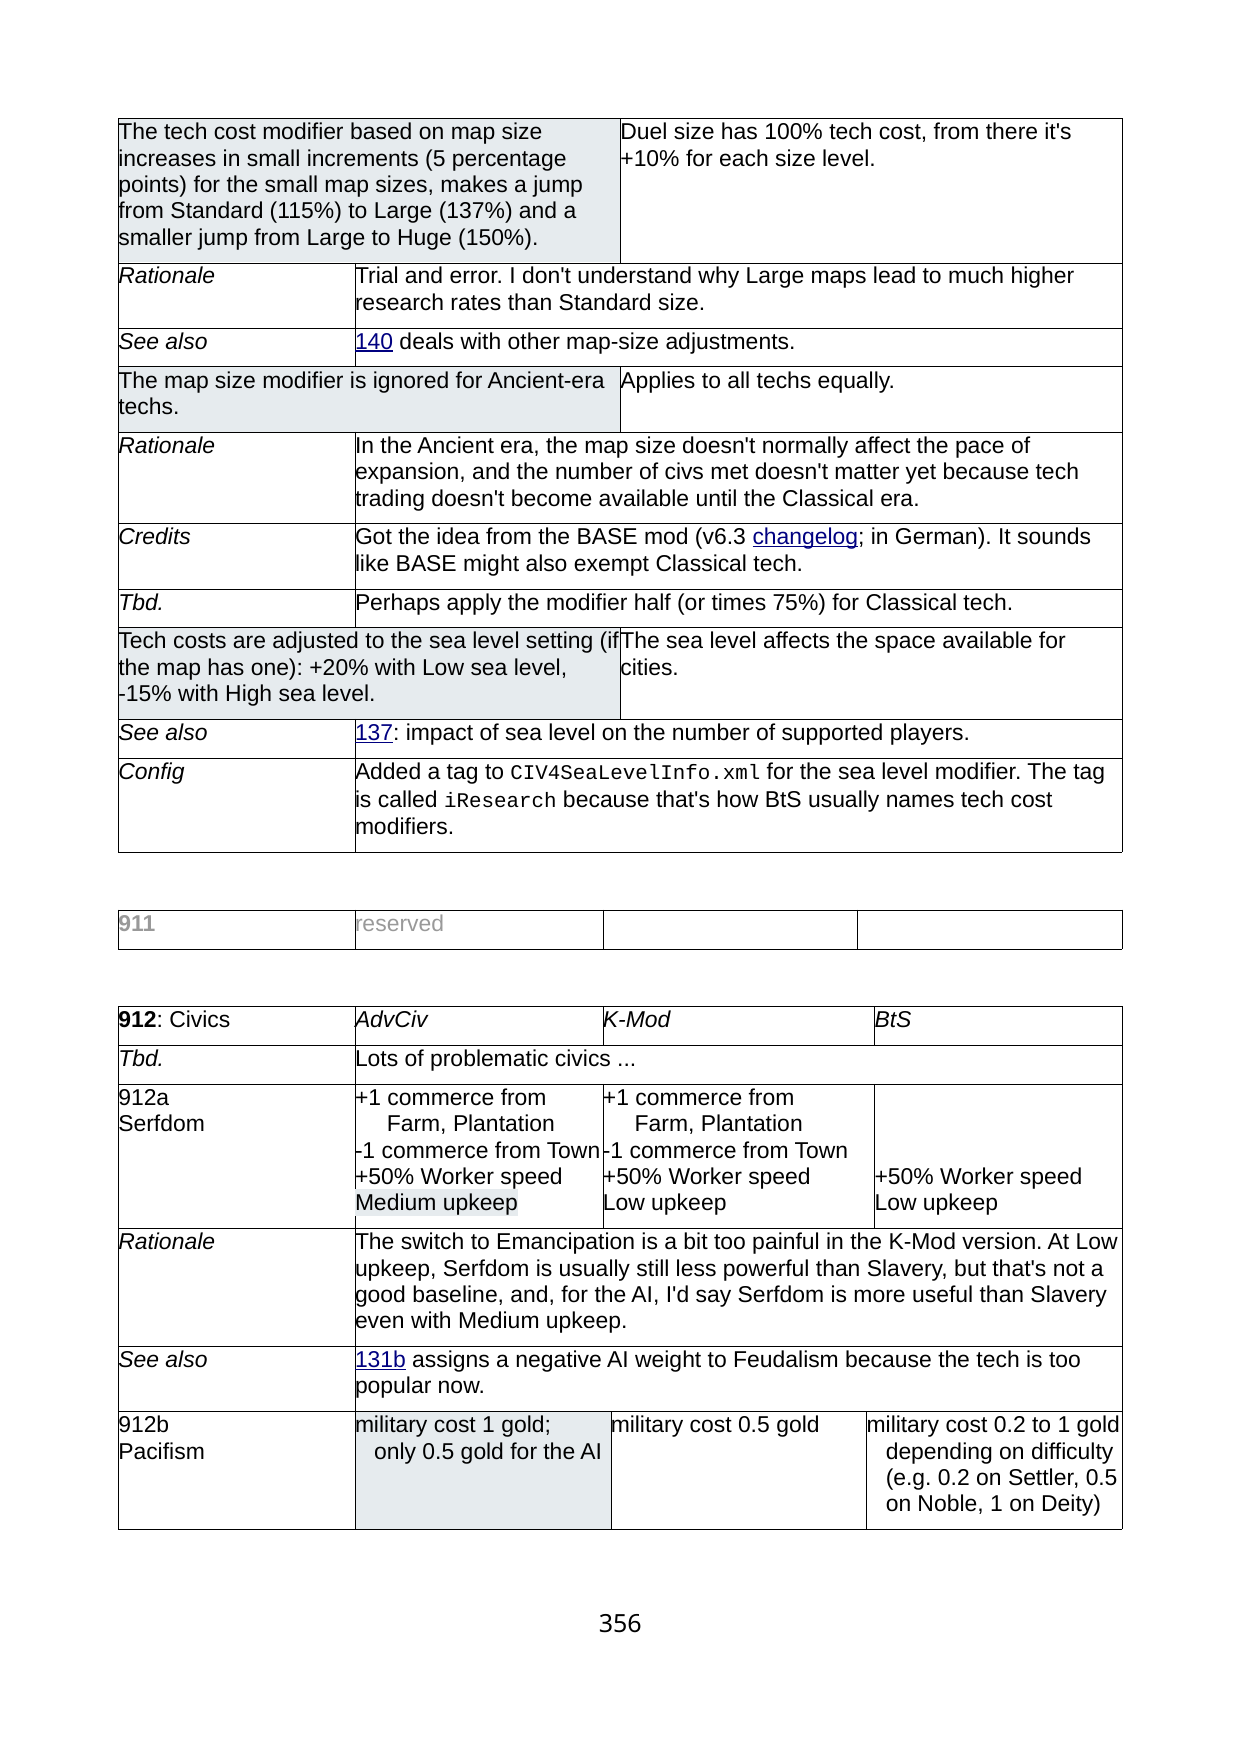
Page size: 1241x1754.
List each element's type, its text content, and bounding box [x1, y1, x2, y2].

table_header BtS [875, 1007, 1122, 1045]
table_header 911 [119, 911, 355, 948]
table_cell Added a tag to CIV4SeaLevelInfo.xml for the sea level modifier. The tag is called iResearch because that's how BtS usually names tech cost modifiers. [356, 759, 1122, 852]
table_cell military cost 0.2 to 1 gold depending on difficulty (e.g. 0.2 on Settler, 0.5 on Noble, 1 on Deity) [867, 1412, 1122, 1529]
table_header reserved [356, 911, 603, 948]
table_cell Lots of problematic civics ... [356, 1046, 1122, 1084]
table_cell Tbd. [119, 590, 355, 627]
table_cell Config [119, 759, 355, 852]
table_cell The map size modifier is ignored for Ancient-era techs. [119, 367, 620, 432]
table_cell Trial and error. I don't understand why Large maps lead to much higher research rates than Standard size. [356, 264, 1122, 328]
table_cell The switch to Emancipation is a bit too painful in the K-Mod version. At Low upkeep, Serfdom is usually still less powerful than Slavery, but that's not a good baseline, and, for the AI, I'd say Serfdom is more useful than Slavery even with Medium upkeep. [356, 1229, 1122, 1346]
table_cell Applies to all techs equally. [621, 367, 1122, 432]
table_cell In the Ancient era, the map size doesn't normally affect the pace of expansion, and the number of civs met doesn't matter yet because tech trading doesn't become available until the Classical era. [356, 433, 1122, 523]
table_cell military cost 0.5 gold [612, 1412, 866, 1529]
table_cell Got the idea from the BASE mod (v6.3 changelog; in German). It sounds like BASE might also exempt Classical tech. [356, 524, 1122, 588]
table_cell 137: impact of sea level on the number of supported players. [356, 720, 1122, 758]
table_cell See also [119, 1347, 355, 1411]
table_cell +50% Worker speed Low upkeep [875, 1085, 1122, 1228]
table_cell Perhaps apply the modifier half (or times 75%) for Classical tech. [356, 590, 1122, 627]
table_header [858, 911, 1122, 948]
table_cell Tech costs are adjusted to the sea level setting (if the map has one): +20% with Low sea level, -15% with High sea level. [119, 628, 620, 719]
table_header AdvCiv [356, 1007, 603, 1045]
table_cell +1 commerce from Farm, Plantation -1 commerce from Town +50% Worker speed Low upkeep [604, 1085, 874, 1228]
table_cell Rationale [119, 433, 355, 523]
table_cell Rationale [119, 264, 355, 328]
table_cell Duel size has 100% tech cost, from there it's +10% for each size level. [621, 119, 1122, 262]
table_cell 131b assigns a negative AI weight to Feudalism because the tech is too popular now. [356, 1347, 1122, 1411]
table_cell 140 deals with other map-size adjustments. [356, 329, 1122, 366]
table_cell Tbd. [119, 1046, 355, 1084]
table_cell military cost 1 gold; only 0.5 gold for the AI [356, 1412, 611, 1529]
table_cell 912b Pacifism [119, 1412, 355, 1529]
table_cell The tech cost modifier based on map size increases in small increments (5 percentage points) for the small map sizes, makes a jump from Standard (115%) to Large (137%) and a smaller jump from Large to Huge (150%). [119, 119, 620, 262]
table_cell See also [119, 720, 355, 758]
table_cell +1 commerce from Farm, Plantation -1 commerce from Town +50% Worker speed Medium upkeep [356, 1085, 603, 1228]
table_cell Rationale [119, 1229, 355, 1346]
table_header K-Mod [604, 1007, 874, 1045]
table_header 912: Civics [119, 1007, 355, 1045]
table_cell The sea level affects the space available for cities. [621, 628, 1122, 719]
table_header [604, 911, 857, 948]
table_cell Credits [119, 524, 355, 588]
table_cell See also [119, 329, 355, 366]
table_cell 912a Serfdom [119, 1085, 355, 1228]
